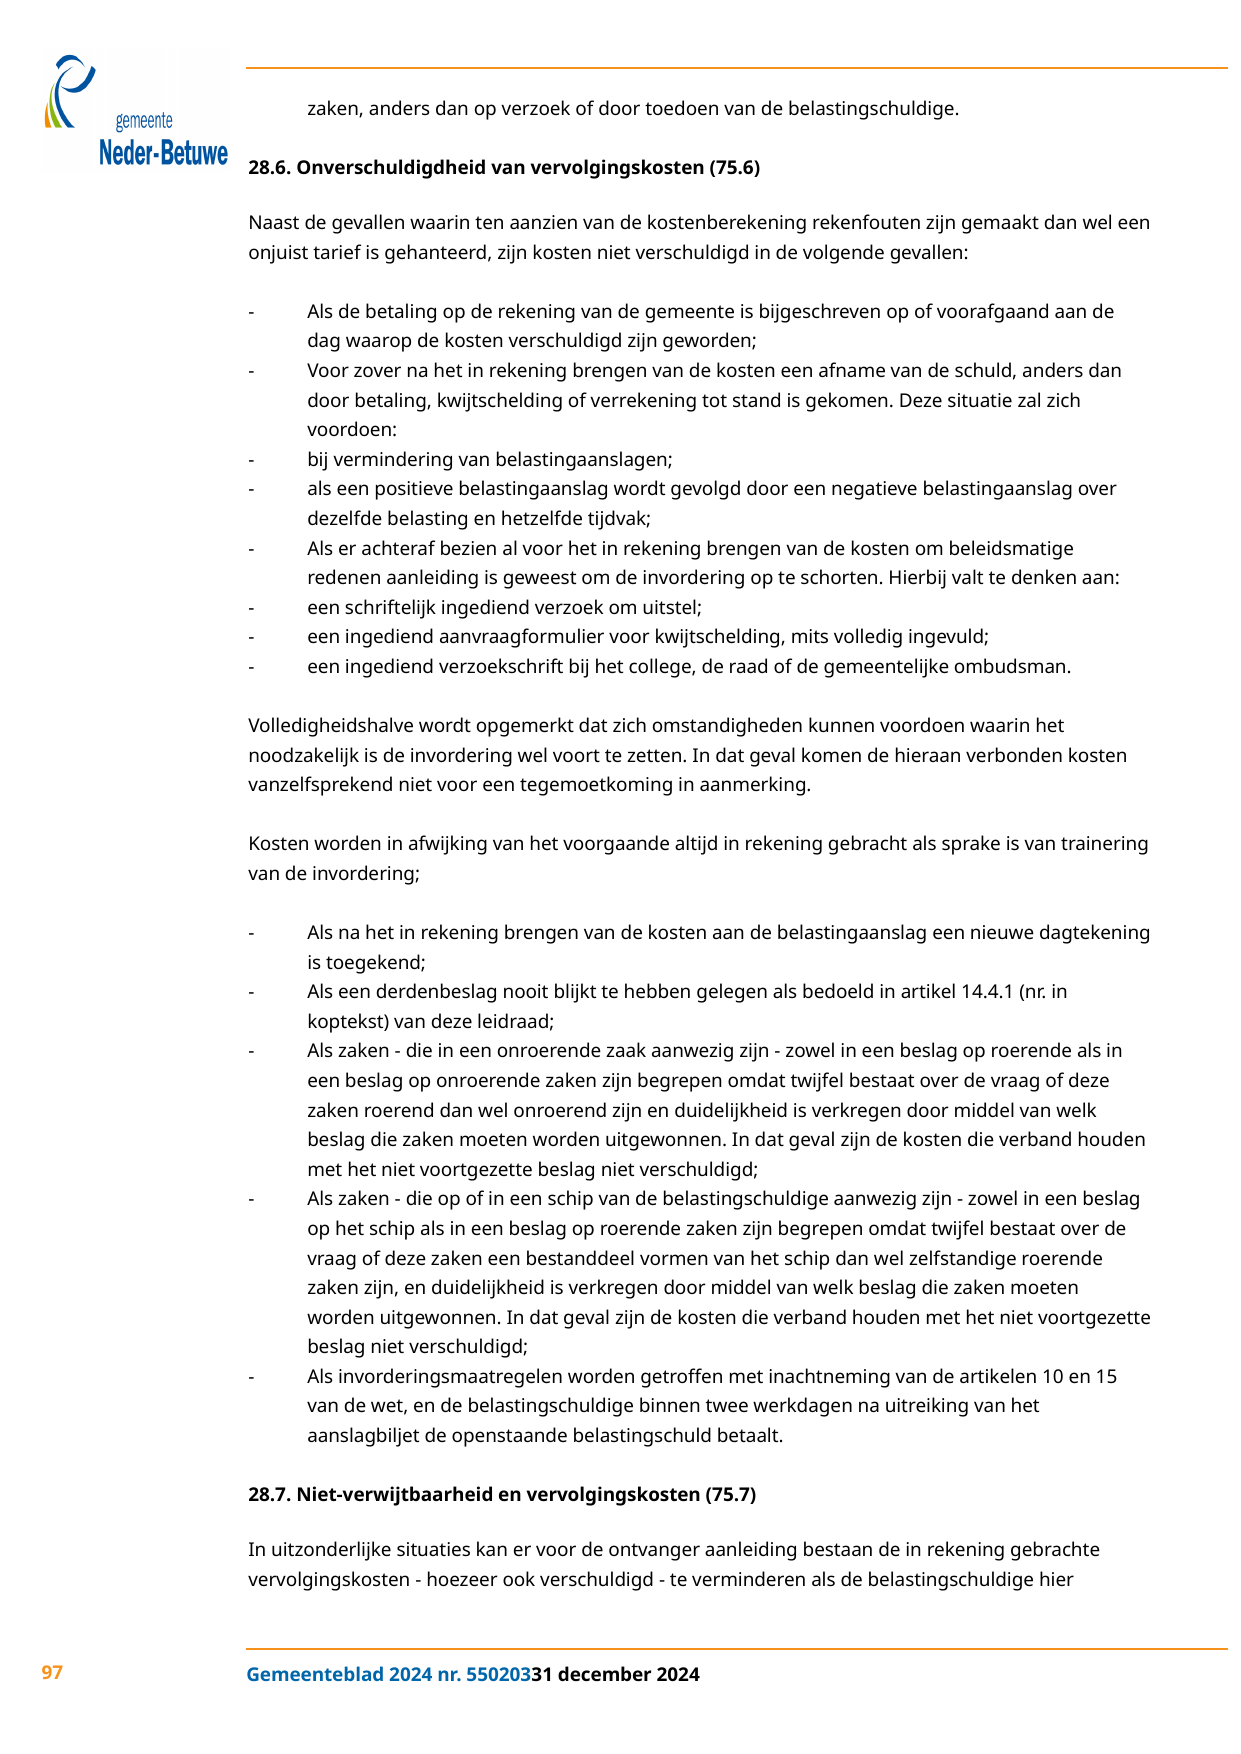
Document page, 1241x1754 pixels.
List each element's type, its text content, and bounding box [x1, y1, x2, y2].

text Kosten worden in afwijking van het voorgaande altijd in rekening gebracht als sprake is van trainering van de invordering; [248, 831, 1152, 886]
picture [41, 47, 231, 172]
text In uitzonderlijke situaties kan er voor de ontvanger aanleiding bestaan de in rekening gebrachte vervolgingskosten - hoezeer ook verschuldigd - te verminderen als de belastingschuldige hier [248, 1537, 1152, 1592]
list Als zaken - die in een onroerende zaak aanwezig zijn - zowel in een beslag op roerende als in een beslag op onroerende zaken zijn begrepen omdat twijfel bestaat over de vraag of deze zaken roerend dan wel onroerend zijn en duidelijkheid is verkregen door middel van welk beslag die zaken moeten worden uitgewonnen. In dat geval zijn de kosten die verband houden met het niet voortgezette beslag niet verschuldigd; [248, 1038, 1152, 1182]
text 28.7. Niet-verwijtbaarheid en vervolgingskosten (75.7) [248, 1481, 1152, 1507]
text Naast de gevallen waarin ten aanzien van de kostenberekening rekenfouten zijn gemaakt dan wel een onjuist tarief is gehanteerd, zijn kosten niet verschuldigd in de volgende gevallen: [248, 209, 1152, 264]
list Als de betaling op de rekening van de gemeente is bijgeschreven op of voorafgaand aan de dag waarop de kosten verschuldigd zijn geworden; [248, 298, 1152, 353]
list Als een derdenbeslag nooit blijkt te hebben gelegen als bedoeld in artikel 14.4.1 (nr. in koptekst) van deze leidraad; [248, 978, 1152, 1034]
list als een positieve belastingaanslag wordt gevolgd door een negatieve belastingaanslag over dezelfde belasting en hetzelfde tijdvak; [248, 476, 1152, 531]
list Als zaken - die op of in een schip van de belastingschuldige aanwezig zijn - zowel in een beslag op het schip als in een beslag op roerende zaken zijn begrepen omdat twijfel bestaat over de vraag of deze zaken een bestanddeel vormen van het schip dan wel zelfstandige roerende zaken zijn, en duidelijkheid is verkregen door middel van welk beslag die zaken moeten worden uitgewonnen. In dat geval zijn de kosten die verband houden met het niet voortgezette beslag niet verschuldigd; [248, 1186, 1152, 1359]
list zaken, anders dan op verzoek of door toedoen van de belastingschuldige. [248, 95, 1152, 121]
list een schriftelijk ingediend verzoek om uitstel; [248, 594, 1152, 619]
text 28.6. Onverschuldigdheid van vervolgingskosten (75.6) [248, 154, 1152, 180]
list Voor zover na het in rekening brengen van de kosten een afname van de schuld, anders dan door betaling, kwijtschelding of verrekening tot stand is gekomen. Deze situatie zal zich voordoen: [248, 357, 1152, 442]
list een ingediend aanvraagformulier voor kwijtschelding, mits volledig ingevuld; [248, 623, 1152, 649]
text Volledigheidshalve wordt opgemerkt dat zich omstandigheden kunnen voordoen waarin het noodzakelijk is de invordering wel voort te zetten. In dat geval komen de hieraan verbonden kosten vanzelfsprekend niet voor een tegemoetkoming in aanmerking. [248, 712, 1152, 797]
list Als na het in rekening brengen van de kosten aan de belastingaanslag een nieuwe dagtekening is toegekend; [248, 919, 1152, 974]
list bij vermindering van belastingaanslagen; [248, 446, 1152, 472]
list Als invorderingsmaatregelen worden getroffen met inachtneming van de artikelen 10 en 15 van de wet, en de belastingschuldige binnen twee werkdagen na uitreiking van het aanslagbiljet de openstaande belastingschuld betaalt. [248, 1363, 1152, 1448]
list een ingediend verzoekschrift bij het college, de raad of de gemeentelijke ombudsman. [248, 653, 1152, 679]
list Als er achteraf bezien al voor het in rekening brengen van de kosten om beleidsmatige redenen aanleiding is geweest om de invordering op te schorten. Hierbij valt te denken aan: [248, 535, 1152, 590]
